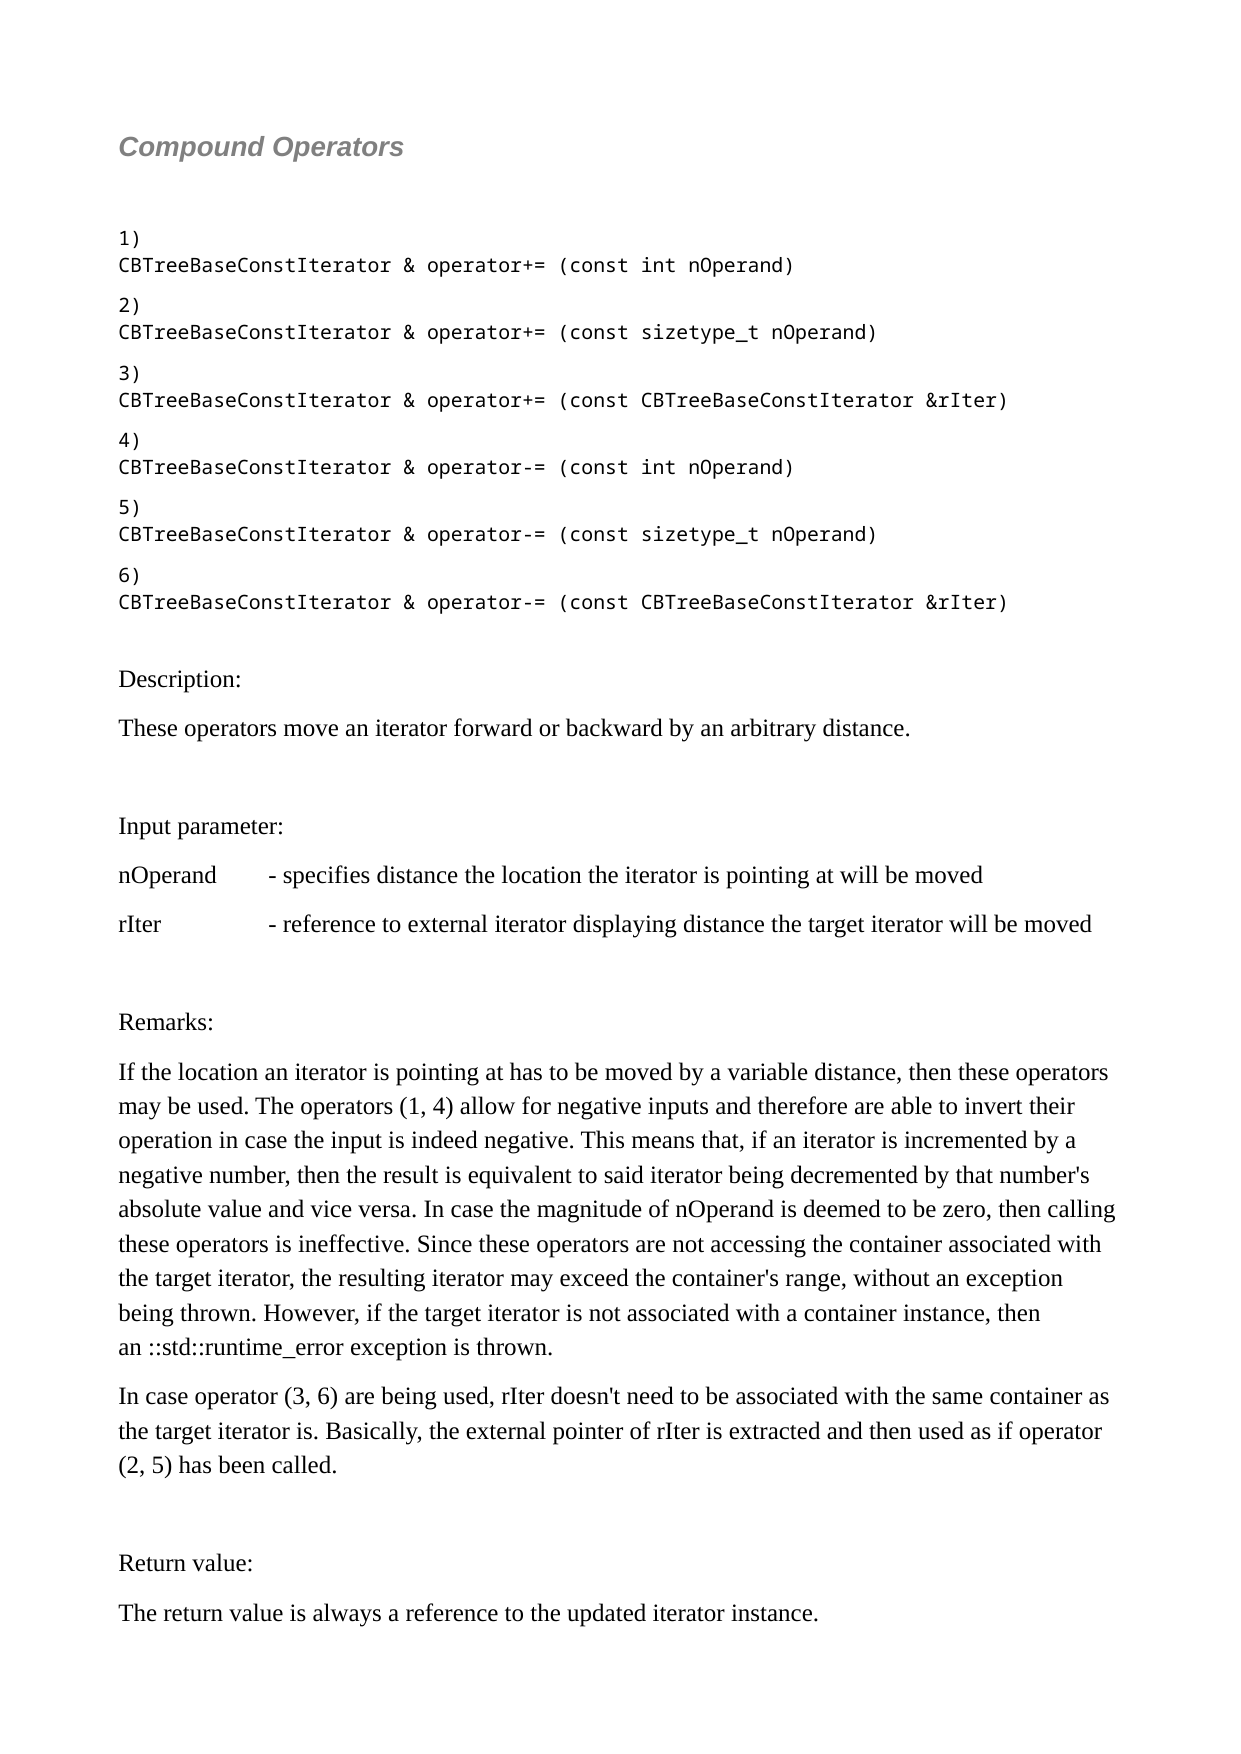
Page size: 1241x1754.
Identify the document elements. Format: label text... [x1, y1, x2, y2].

text 5) [118, 494, 1122, 521]
text CBTreeBaseConstIterator & operator+= (const CBTreeBaseConstIterator &rIter) [118, 386, 1122, 413]
text Input parameter: [118, 811, 1122, 840]
text Description: [118, 664, 1122, 693]
text 1) [118, 224, 1122, 251]
text 2) [118, 291, 1122, 318]
text CBTreeBaseConstIterator & operator-= (const sizetype_t nOperand) [118, 521, 1122, 548]
text If the location an iterator is pointing at has to be moved by a variable distance, then these operators may be used. The operators (1, 4) allow for negative inputs and therefore are able to invert their operation in case the input is indeed negative. This means that, if an iterator is incremented by a negative number, then the result is equivalent to said iterator being decremented by that number's absolute value and vice versa. In case the magnitude of nOperand is deemed to be zero, then calling these operators is ineffective. Since these operators are not accessing the container associated with the target iterator, the resulting iterator may exceed the container's range, without an exception being thrown. However, if the target iterator is not associated with a container instance, then an ::std::runtime_error exception is thrown. [118, 1057, 1122, 1361]
text Return value: [118, 1548, 1122, 1577]
text In case operator (3, 6) are being used, rIter doesn't need to be associated with the same container as the target iterator is. Basically, the external pointer of rIter is extracted and then used as if operator (2, 5) has been called. [118, 1381, 1122, 1479]
text 4) [118, 426, 1122, 453]
text CBTreeBaseConstIterator & operator-= (const int nOperand) [118, 453, 1122, 480]
text rIter - reference to external iterator displaying distance the target iterator will be moved [118, 909, 1122, 938]
text 6) [118, 561, 1122, 588]
text nOperand - specifies distance the location the iterator is pointing at will be moved [118, 860, 1122, 889]
text CBTreeBaseConstIterator & operator+= (const sizetype_t nOperand) [118, 318, 1122, 345]
text CBTreeBaseConstIterator & operator+= (const int nOperand) [118, 251, 1122, 278]
text The return value is always a reference to the updated iterator instance. [118, 1598, 1122, 1626]
text These operators move an iterator forward or backward by an arbitrary distance. [118, 713, 1122, 742]
subtitle Compound Operators [118, 131, 1122, 162]
text 3) [118, 359, 1122, 386]
text CBTreeBaseConstIterator & operator-= (const CBTreeBaseConstIterator &rIter) [118, 588, 1122, 615]
text Remarks: [118, 1007, 1122, 1036]
